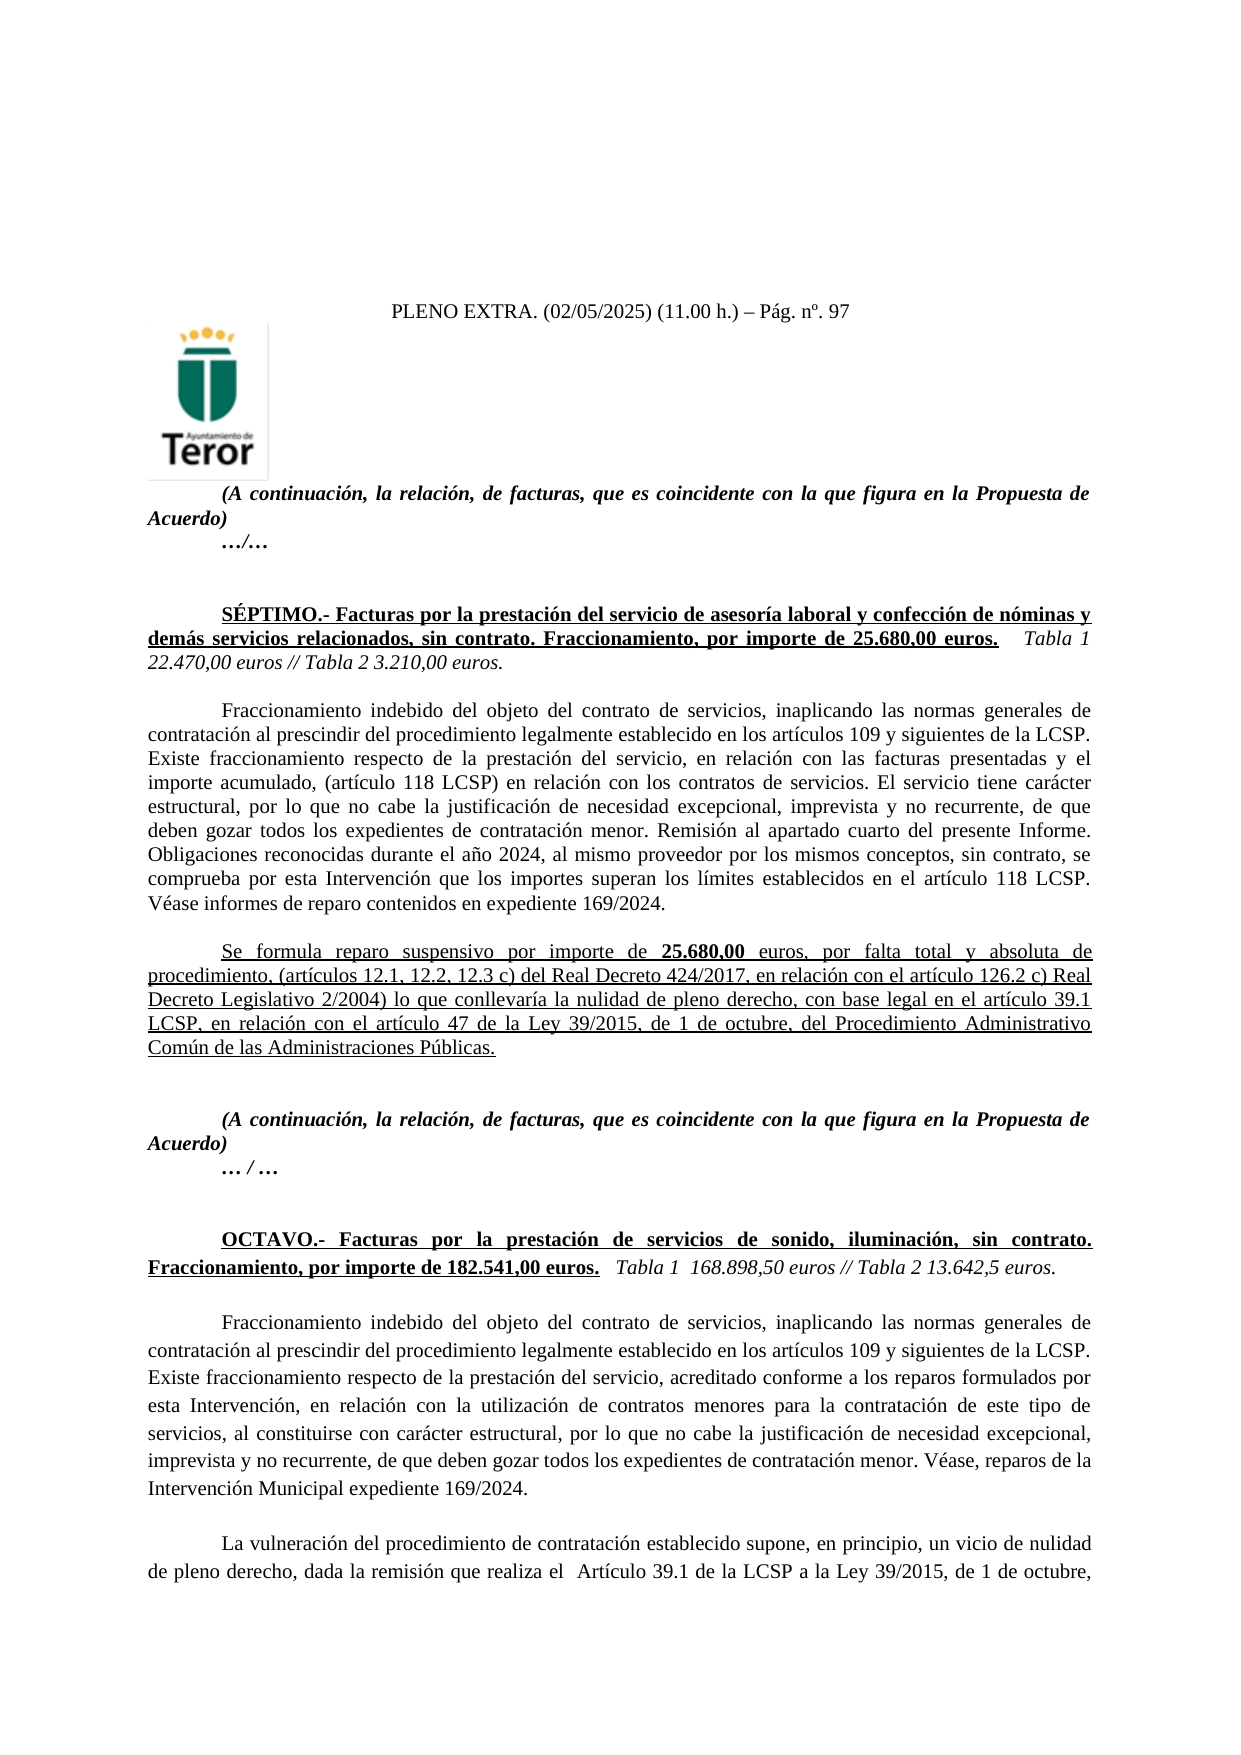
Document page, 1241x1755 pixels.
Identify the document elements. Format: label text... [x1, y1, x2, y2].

text …/… [148, 529, 1093, 553]
text (A continuación, la relación, de facturas, que es coincidente con la que figura en la Propuesta de Acuerdo) [148, 481, 1093, 529]
text Fraccionamiento indebido del objeto del contrato de servicios, inaplicando las normas generales de contratación al prescindir del procedimiento legalmente establecido en los artículos 109 y siguientes de la LCSP. Existe fraccionamiento respecto de la prestación del servicio, acreditado conforme a los reparos formulados por esta Intervención, en relación con la utilización de contratos menores para la contratación de este tipo de servicios, al constituirse con carácter estructural, por lo que no cabe la justificación de necesidad excepcional, imprevista y no recurrente, de que deben gozar todos los expedientes de contratación menor. Véase, reparos de la Intervención Municipal expediente 169/2024. [148, 1310, 1093, 1500]
text La vulneración del procedimiento de contratación establecido supone, en principio, un vicio de nulidad de pleno derecho, dada la remisión que realiza el Artículo 39.1 de la LCSP a la Ley 39/2015, de 1 de octubre, [148, 1531, 1093, 1583]
text OCTAVO.- Facturas por la prestación de servicios de sonido, iluminación, sin contrato. Fraccionamiento, por importe de 182.541,00 euros. Tabla 1 168.898,50 euros // Tabla 2 13.642,5 euros. [148, 1227, 1093, 1279]
text (A continuación, la relación, de facturas, que es coincidente con la que figura en la Propuesta de Acuerdo) [148, 1107, 1093, 1155]
text SÉPTIMO.- Facturas por la prestación del servicio de asesoría laboral y confección de nóminas y demás servicios relacionados, sin contrato. Fraccionamiento, por importe de 25.680,00 euros. Tabla 1 22.470,00 euros // Tabla 2 3.210,00 euros. [148, 602, 1093, 674]
text … / … [148, 1155, 1093, 1179]
text Se formula reparo suspensivo por importe de 25.680,00 euros, por falta total y absoluta de procedimiento, (artículos 12.1, 12.2, 12.3 c) del Real Decreto 424/2017, en relación con el artículo 126.2 c) Real Decreto Legislativo 2/2004) lo que conllevaría la nulidad de pleno derecho, con base legal en el artículo 39.1 LCSP, en relación con el artículo 47 de la Ley 39/2015, de 1 de octubre, del Procedimiento Administrativo Común de las Administraciones Públicas. [148, 938, 1093, 1059]
text Fraccionamiento indebido del objeto del contrato de servicios, inaplicando las normas generales de contratación al prescindir del procedimiento legalmente establecido en los artículos 109 y siguientes de la LCSP. Existe fraccionamiento respecto de la prestación del servicio, en relación con las facturas presentadas y el importe acumulado, (artículo 118 LCSP) en relación con los contratos de servicios. El servicio tiene carácter estructural, por lo que no cabe la justificación de necesidad excepcional, imprevista y no recurrente, de que deben gozar todos los expedientes de contratación menor. Remisión al apartado cuarto del presente Informe. Obligaciones reconocidas durante el año 2024, al mismo proveedor por los mismos conceptos, sin contrato, se comprueba por esta Intervención que los importes superan los límites establecidos en el artículo 118 LCSP. Véase informes de reparo contenidos en expediente 169/2024. [148, 698, 1093, 914]
